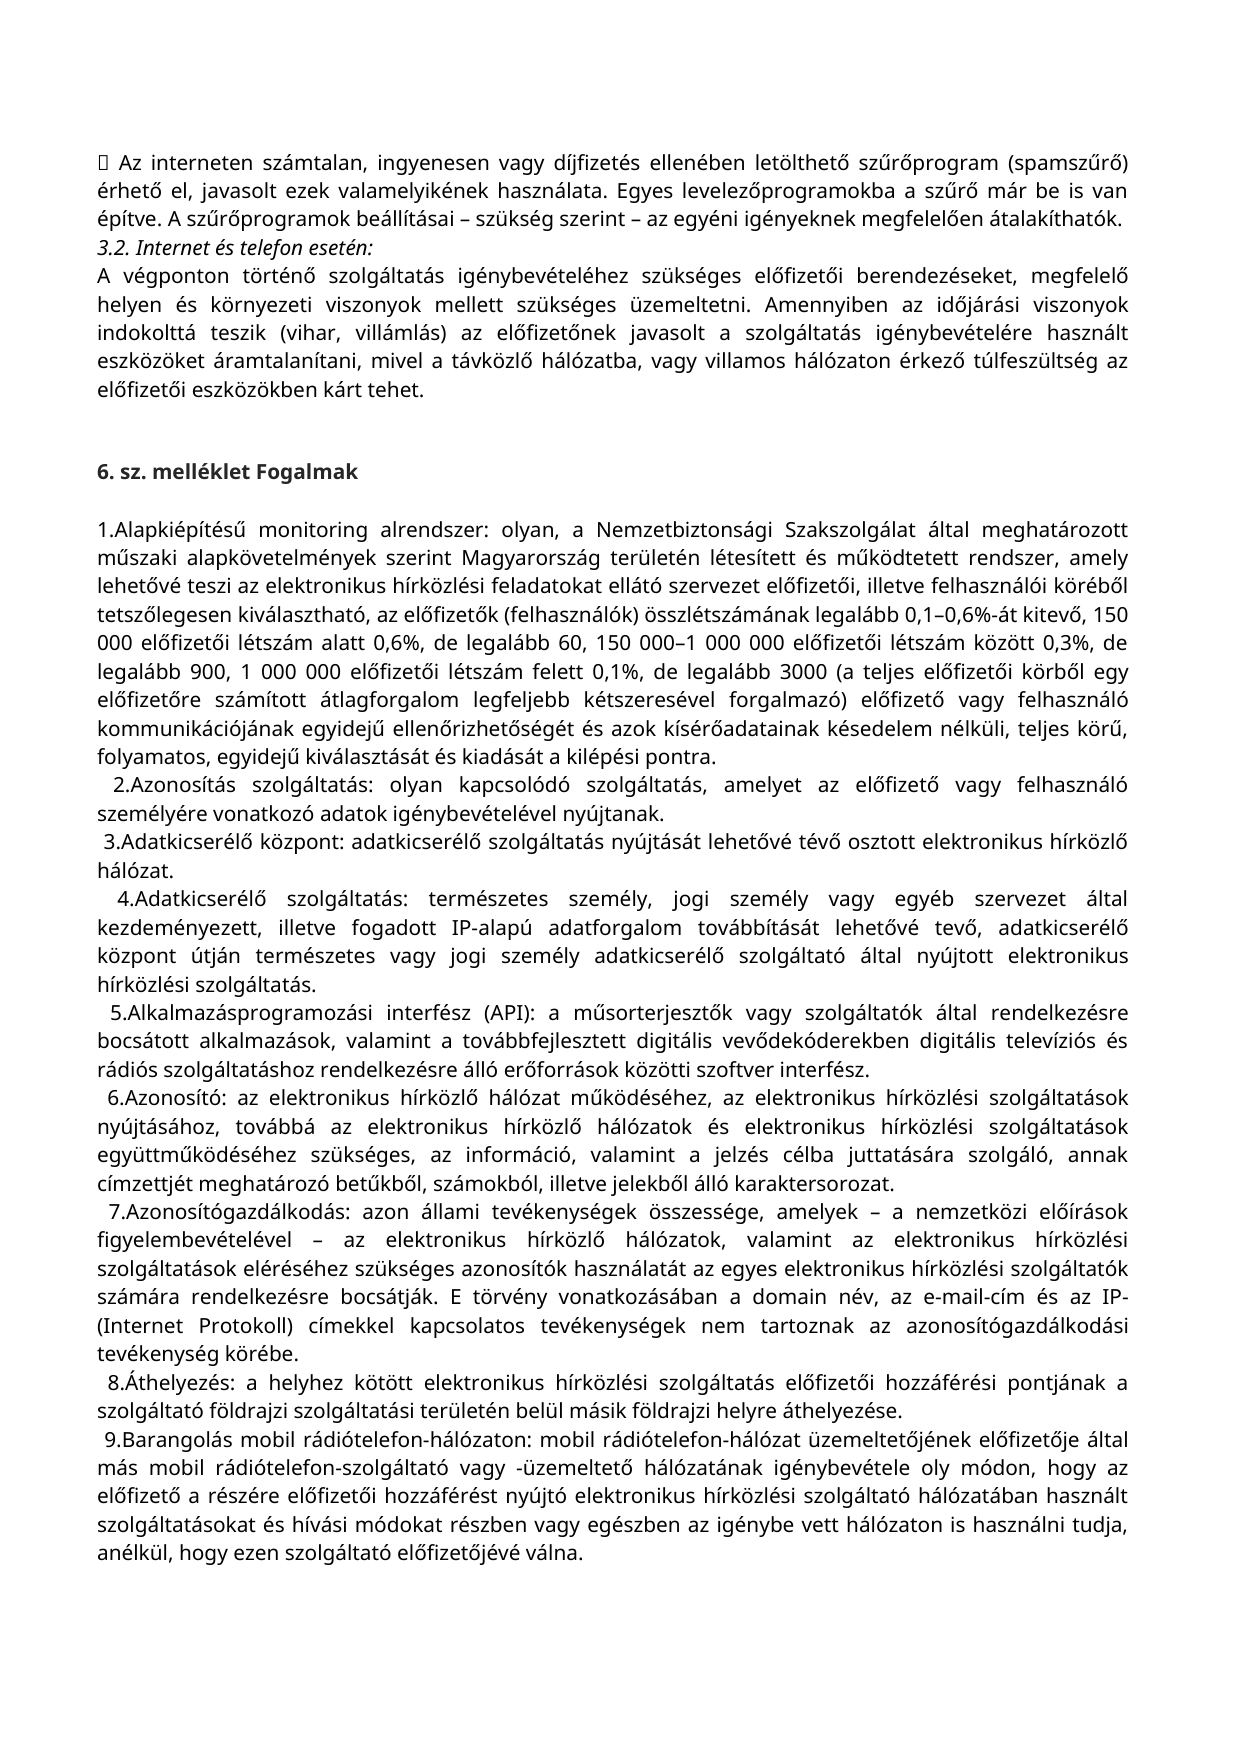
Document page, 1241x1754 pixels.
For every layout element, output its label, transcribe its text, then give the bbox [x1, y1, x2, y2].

text 2.Azonosítás szolgáltatás: olyan kapcsolódó szolgáltatás, amelyet az előfizető vagy felhasználó személyére vonatkozó adatok igénybevételével nyújtanak. [97, 771, 1130, 827]
text 3.2. Internet és telefon esetén: [97, 233, 1130, 261]
text 8.Áthelyezés: a helyhez kötött elektronikus hírközlési szolgáltatás előfizetői hozzáférési pontjának a szolgáltató földrajzi szolgáltatási területén belül másik földrajzi helyre áthelyezése. [97, 1368, 1130, 1425]
text 7.Azonosítógazdálkodás: azon állami tevékenységek összessége, amelyek – a nemzetközi előírások figyelembevételével – az elektronikus hírközlő hálózatok, valamint az elektronikus hírközlési szolgáltatások eléréséhez szükséges azonosítók használatát az egyes elektronikus hírközlési szolgáltatók számára rendelkezésre bocsátják. E törvény vonatkozásában a domain név, az e-mail-cím és az IP-(Internet Protokoll) címekkel kapcsolatos tevékenységek nem tartoznak az azonosítógazdálkodási tevékenység körébe. [97, 1197, 1130, 1368]
text 5.Alkalmazásprogramozási interfész (API): a műsorterjesztők vagy szolgáltatók által rendelkezésre bocsátott alkalmazások, valamint a továbbfejlesztett digitális vevődekóderekben digitális televíziós és rádiós szolgáltatáshoz rendelkezésre álló erőforrások közötti szoftver interfész. [97, 998, 1130, 1083]
text 1.Alapkiépítésű monitoring alrendszer: olyan, a Nemzetbiztonsági Szakszolgálat által meghatározott műszaki alapkövetelmények szerint Magyarország területén létesített és működtetett rendszer, amely lehetővé teszi az elektronikus hírközlési feladatokat ellátó szervezet előfizetői, illetve felhasználói köréből tetszőlegesen kiválasztható, az előfizetők (felhasználók) összlétszámának legalább 0,1–0,6%-át kitevő, 150 000 előfizetői létszám alatt 0,6%, de legalább 60, 150 000–1 000 000 előfizetői létszám között 0,3%, de legalább 900, 1 000 000 előfizetői létszám felett 0,1%, de legalább 3000 (a teljes előfizetői körből egy előfizetőre számított átlagforgalom legfeljebb kétszeresével forgalmazó) előfizető vagy felhasználó kommunikációjának egyidejű ellenőrizhetőségét és azok kísérőadatainak késedelem nélküli, teljes körű, folyamatos, egyidejű kiválasztását és kiadását a kilépési pontra. [97, 515, 1130, 771]
text 6.Azonosító: az elektronikus hírközlő hálózat működéséhez, az elektronikus hírközlési szolgáltatások nyújtásához, továbbá az elektronikus hírközlő hálózatok és elektronikus hírközlési szolgáltatások együttműködéséhez szükséges, az információ, valamint a jelzés célba juttatására szolgáló, annak címzettjét meghatározó betűkből, számokból, illetve jelekből álló karaktersorozat. [97, 1083, 1130, 1197]
text 9.Barangolás mobil rádiótelefon-hálózaton: mobil rádiótelefon-hálózat üzemeltetőjének előfizetője által más mobil rádiótelefon-szolgáltató vagy -üzemeltető hálózatának igénybevétele oly módon, hogy az előfizető a részére előfizetői hozzáférést nyújtó elektronikus hírközlési szolgáltató hálózatában használt szolgáltatásokat és hívási módokat részben vagy egészben az igénybe vett hálózaton is használni tudja, anélkül, hogy ezen szolgáltató előfizetőjévé válna. [97, 1425, 1130, 1567]
text 3.Adatkicserélő központ: adatkicserélő szolgáltatás nyújtását lehetővé tévő osztott elektronikus hírközlő hálózat. [97, 827, 1130, 884]
text A végponton történő szolgáltatás igénybevételéhez szükséges előfizetői berendezéseket, megfelelő helyen és környezeti viszonyok mellett szükséges üzemeltetni. Amennyiben az időjárási viszonyok indokolttá teszik (vihar, villámlás) az előfizetőnek javasolt a szolgáltatás igénybevételére használt eszközöket áramtalanítani, mivel a távközlő hálózatba, vagy villamos hálózaton érkező túlfeszültség az előfizetői eszközökben kárt tehet. [97, 261, 1130, 403]
text  Az interneten számtalan, ingyenesen vagy díjfizetés ellenében letölthető szűrőprogram (spamszűrő) érhető el, javasolt ezek valamelyikének használata. Egyes levelezőprogramokba a szűrő már be is van építve. A szűrőprogramok beállításai – szükség szerint – az egyéni igényeknek megfelelően átalakíthatók. [97, 148, 1130, 233]
subtitle 6. sz. melléklet Fogalmak [97, 457, 1130, 485]
text 4.Adatkicserélő szolgáltatás: természetes személy, jogi személy vagy egyéb szervezet által kezdeményezett, illetve fogadott IP-alapú adatforgalom továbbítását lehetővé tevő, adatkicserélő központ útján természetes vagy jogi személy adatkicserélő szolgáltató által nyújtott elektronikus hírközlési szolgáltatás. [97, 884, 1130, 998]
